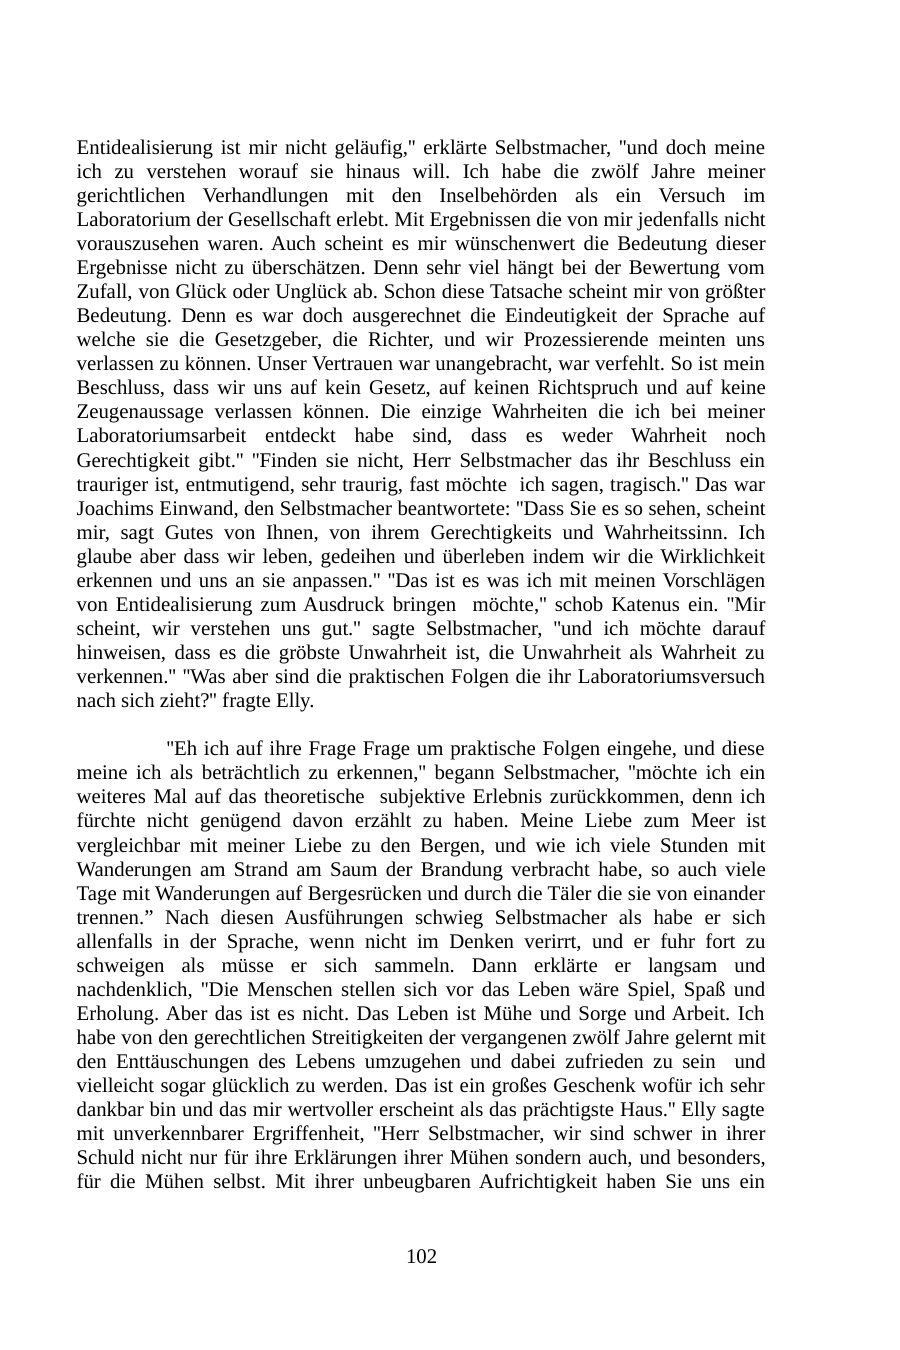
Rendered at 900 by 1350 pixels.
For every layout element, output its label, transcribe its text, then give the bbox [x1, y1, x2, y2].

text Entidealisierung ist mir nicht geläufig,'' erklärte Selbstmacher, ''und doch meine ich zu verstehen worauf sie hinaus will. Ich habe die zwölf Jahre meiner gerichtlichen Verhandlungen mit den Inselbehörden als ein Versuch im Laboratorium der Gesellschaft erlebt. Mit Ergebnissen die von mir jedenfalls nicht vorauszusehen waren. Auch scheint es mir wünschenwert die Bedeutung dieser Ergebnisse nicht zu überschätzen. Denn sehr viel hängt bei der Bewertung vom Zufall, von Glück oder Unglück ab. Schon diese Tatsache scheint mir von größter Bedeutung. Denn es war doch ausgerechnet die Eindeutigkeit der Sprache auf welche sie die Gesetzgeber, die Richter, und wir Prozessierende meinten uns verlassen zu können. Unser Vertrauen war unangebracht, war verfehlt. So ist mein Beschluss, dass wir uns auf kein Gesetz, auf keinen Richtspruch und auf keine Zeugenaussage verlassen können. Die einzige Wahrheiten die ich bei meiner Laboratoriumsarbeit entdeckt habe sind, dass es weder Wahrheit noch Gerechtigkeit gibt.'' ''Finden sie nicht, Herr Selbstmacher das ihr Beschluss ein trauriger ist, entmutigend, sehr traurig, fast möchte ich sagen, tragisch.'' Das war Joachims Einwand, den Selbstmacher beantwortete: ''Dass Sie es so sehen, scheint mir, sagt Gutes von Ihnen, von ihrem Gerechtigkeits und Wahrheitssinn. Ich glaube aber dass wir leben, gedeihen und überleben indem wir die Wirklichkeit erkennen und uns an sie anpassen.'' ''Das ist es was ich mit meinen Vorschlägen von Entidealisierung zum Ausdruck bringen möchte,'' schob Katenus ein. ''Mir scheint, wir verstehen uns gut.'' sagte Selbstmacher, ''und ich möchte darauf hinweisen, dass es die gröbste Unwahrheit ist, die Unwahrheit als Wahrheit zu verkennen.'' ''Was aber sind die praktischen Folgen die ihr Laboratoriumsversuch nach sich zieht?'' fragte Elly. [76, 135, 766, 712]
text ''Eh ich auf ihre Frage Frage um praktische Folgen eingehe, und diese meine ich als beträchtlich zu erkennen,'' begann Selbstmacher, ''möchte ich ein weiteres Mal auf das theoretische subjektive Erlebnis zurückkommen, denn ich fürchte nicht genügend davon erzählt zu haben. Meine Liebe zum Meer ist vergleichbar mit meiner Liebe zu den Bergen, und wie ich viele Stunden mit Wanderungen am Strand am Saum der Brandung verbracht habe, so auch viele Tage mit Wanderungen auf Bergesrücken und durch die Täler die sie von einander trennen.” Nach diesen Ausführungen schwieg Selbstmacher als habe er sich allenfalls in der Sprache, wenn nicht im Denken verirrt, und er fuhr fort zu schweigen als müsse er sich sammeln. Dann erklärte er langsam und nachdenklich, ''Die Menschen stellen sich vor das Leben wäre Spiel, Spaß und Erholung. Aber das ist es nicht. Das Leben ist Mühe und Sorge und Arbeit. Ich habe von den gerechtlichen Streitigkeiten der vergangenen zwölf Jahre gelernt mit den Enttäuschungen des Lebens umzugehen und dabei zufrieden zu sein und vielleicht sogar glücklich zu werden. Das ist ein großes Geschenk wofür ich sehr dankbar bin und das mir wertvoller erscheint als das prächtigste Haus.'' Elly sagte mit unverkennbarer Ergriffenheit, ''Herr Selbstmacher, wir sind schwer in ihrer Schuld nicht nur für ihre Erklärungen ihrer Mühen sondern auch, und besonders, für die Mühen selbst. Mit ihrer unbeugbaren Aufrichtigkeit haben Sie uns ein [76, 736, 766, 1193]
